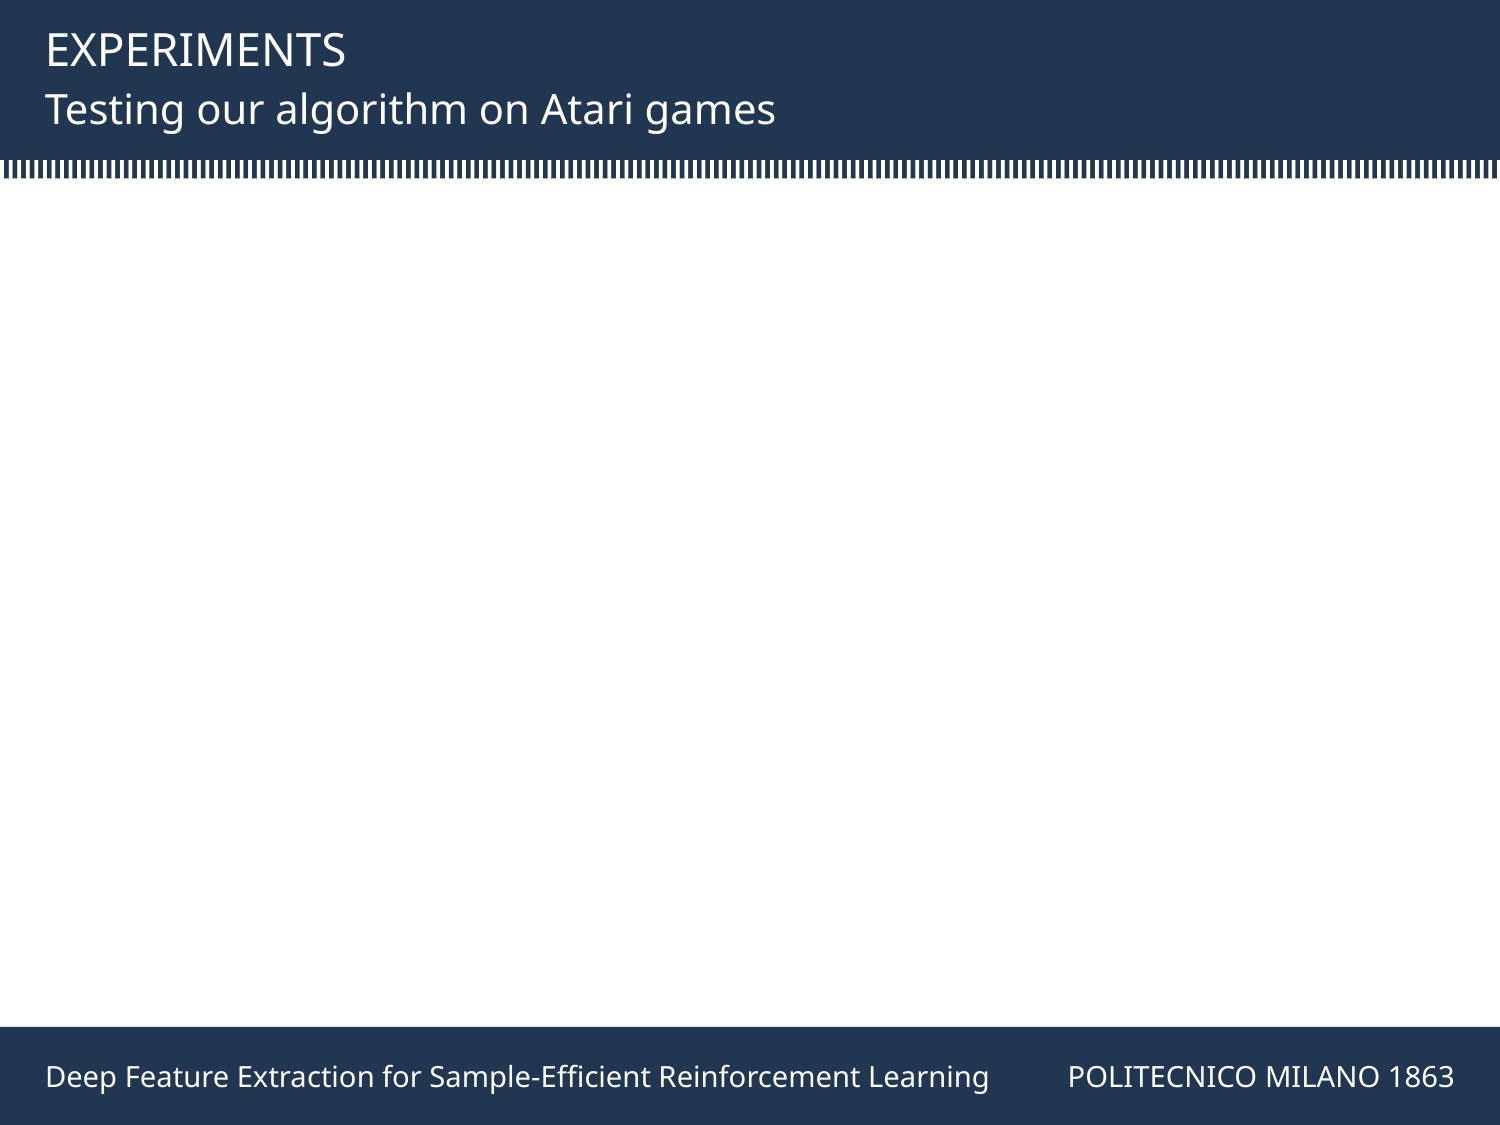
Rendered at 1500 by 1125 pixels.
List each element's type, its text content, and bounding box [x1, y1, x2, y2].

text_box EXPERIMENTS Testing our algorithm on Atari games [0, 0, 1500, 160]
text_box POLITECNICO MILANO 1863 [0, 1026, 1500, 1125]
picture [0, 160, 1500, 179]
